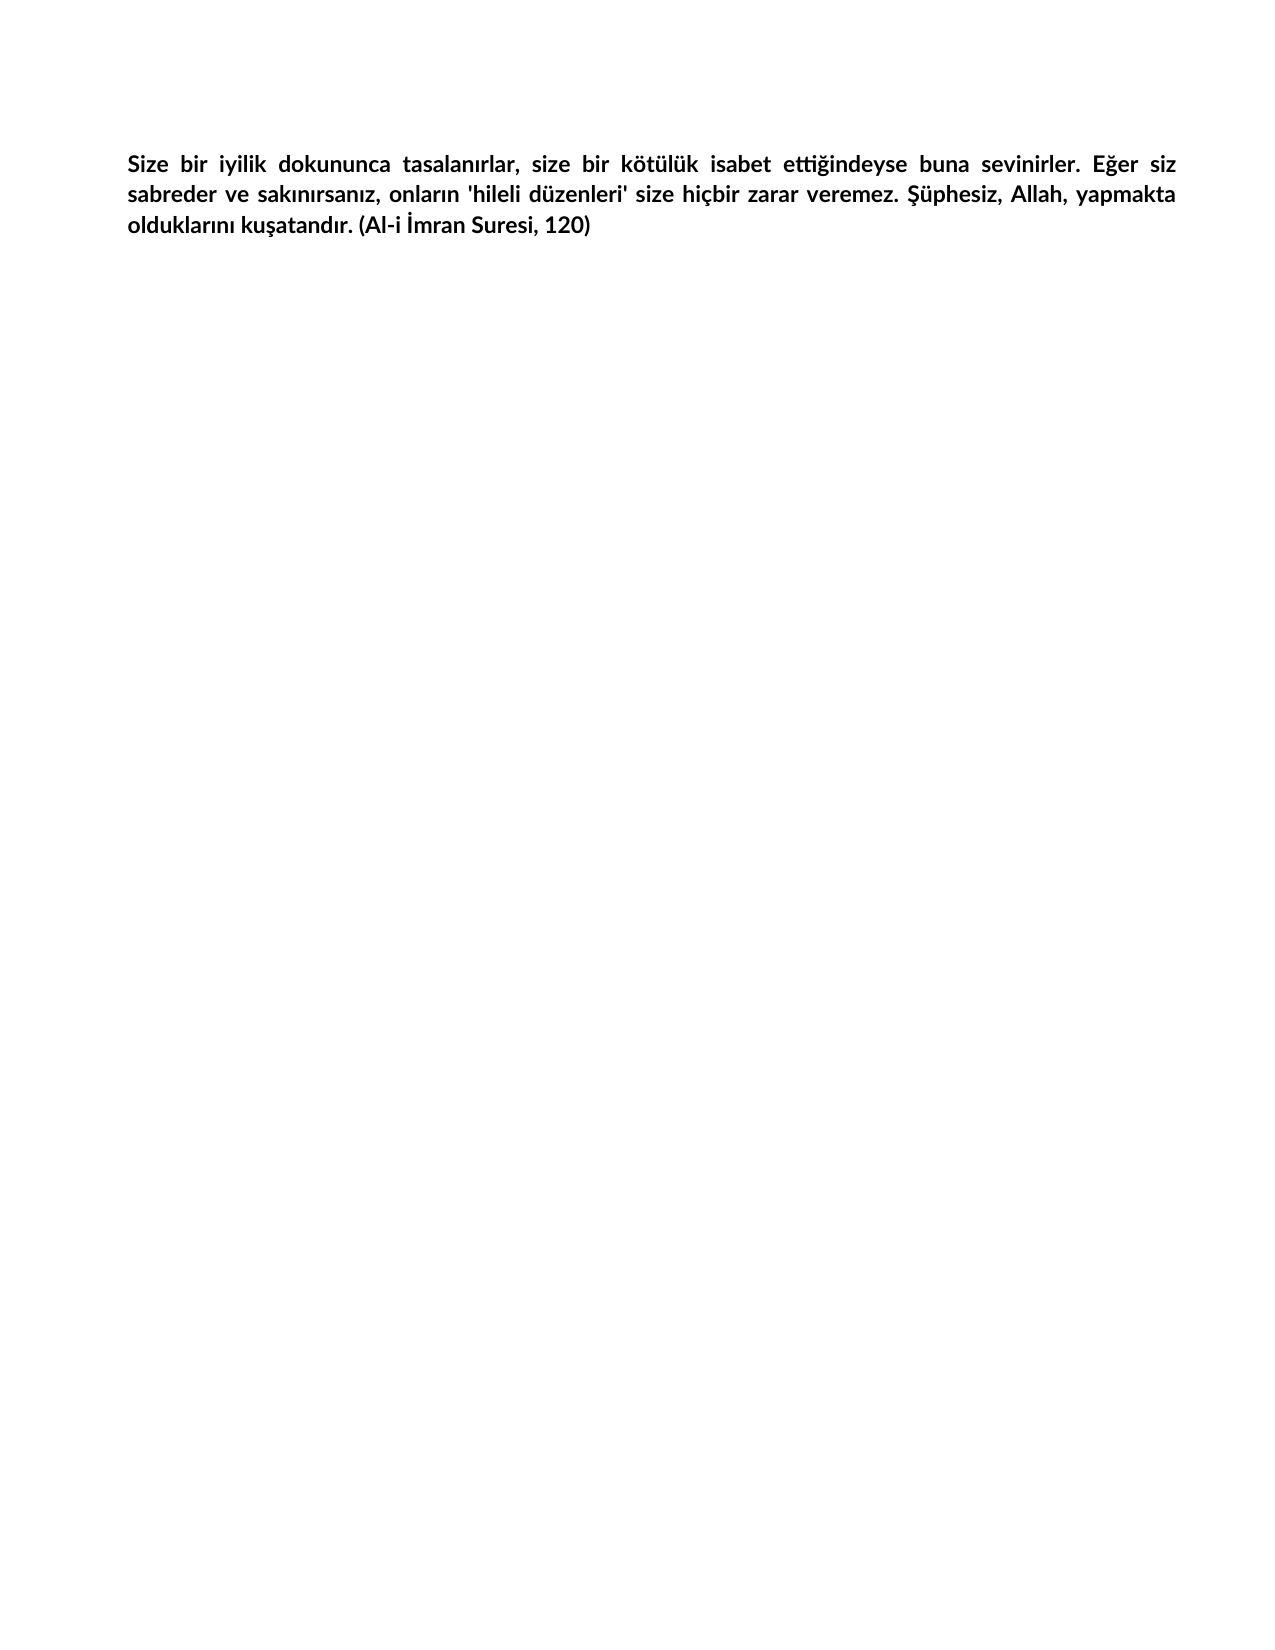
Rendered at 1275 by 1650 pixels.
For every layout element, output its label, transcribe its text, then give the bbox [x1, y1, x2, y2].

text Size bir iyilik dokununca tasalanırlar, size bir kötülük isabet ettiğindeyse buna sevinirler. Eğer siz sabreder ve sakınırsanız, onların 'hileli düzenleri' size hiçbir zarar veremez. Şüphesiz, Allah, yapmakta olduklarını kuşatandır. (Al-i İmran Suresi, 120) [127, 150, 1177, 238]
